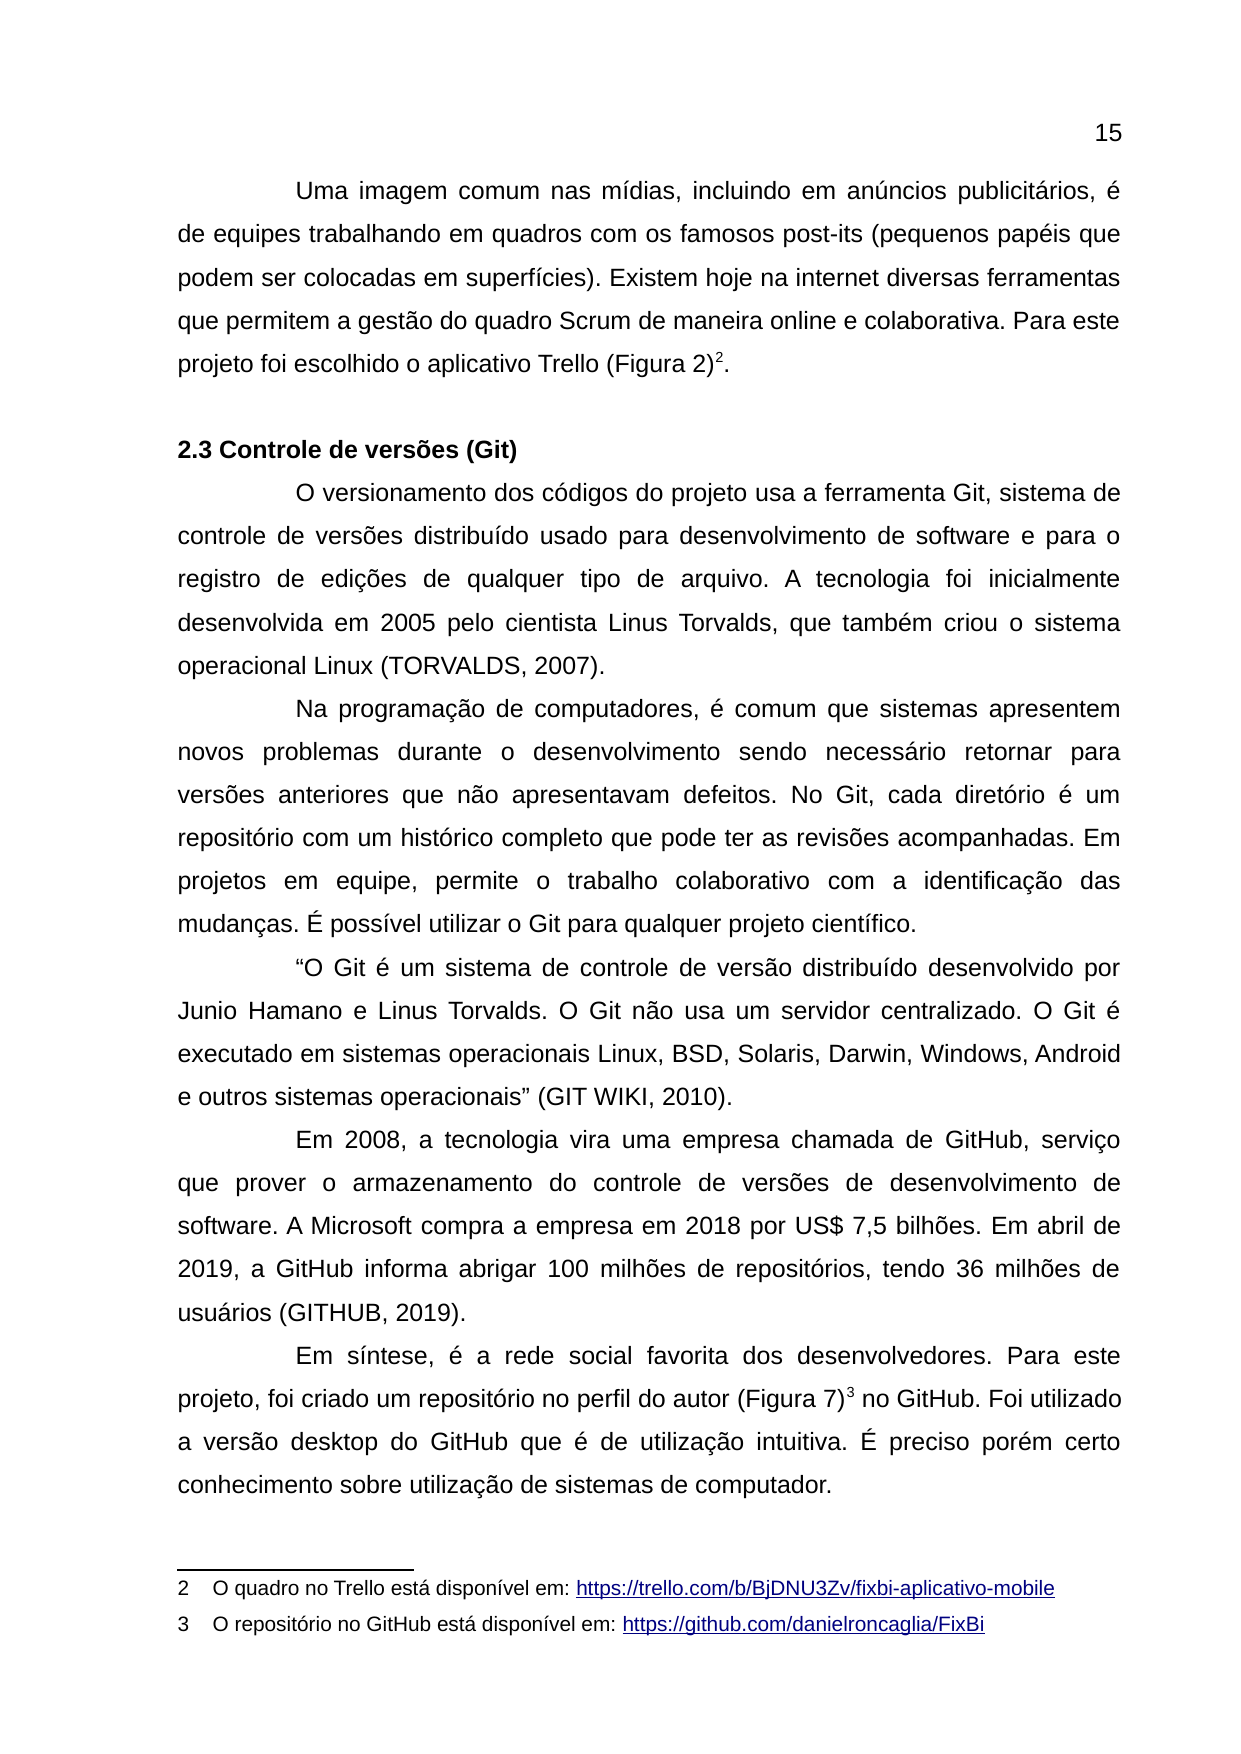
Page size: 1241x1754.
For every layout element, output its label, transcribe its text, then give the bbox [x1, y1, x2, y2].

text Em 2008, a tecnologia vira uma empresa chamada de GitHub, serviço que prover o armazenamento do controle de versões de desenvolvimento de software. A Microsoft compra a empresa em 2018 por US$ 7,5 bilhões. Em abril de 2019, a GitHub informa abrigar 100 milhões de repositórios, tendo 36 milhões de usuários (GITHUB, 2019). [177, 1125, 1122, 1326]
subtitle Controle de versões (Git) [177, 435, 1122, 464]
text “O Git é um sistema de controle de versão distribuído desenvolvido por Junio Hamano e Linus Torvalds. O Git não usa um servidor centralizado. O Git é executado em sistemas operacionais Linux, BSD, Solaris, Darwin, Windows, Android e outros sistemas operacionais” (GIT WIKI, 2010). [177, 953, 1122, 1111]
text O repositório no GitHub está disponível em: https://github.com/danielroncaglia/FixBi [177, 1612, 1122, 1636]
text O versionamento dos códigos do projeto usa a ferramenta Git, sistema de controle de versões distribuído usado para desenvolvimento de software e para o registro de edições de qualquer tipo de arquivo. A tecnologia foi inicialmente desenvolvida em 2005 pelo cientista Linus Torvalds, que também criou o sistema operacional Linux (TORVALDS, 2007). [177, 478, 1122, 679]
text Em síntese, é a rede social favorita dos desenvolvedores. Para este projeto, foi criado um repositório no perfil do autor (Figura 7) no GitHub. Foi utilizado a versão desktop do GitHub que é de utilização intuitiva. É preciso porém certo conhecimento sobre utilização de sistemas de computador. [177, 1341, 1122, 1499]
text Uma imagem comum nas mídias, incluindo em anúncios publicitários, é de equipes trabalhando em quadros com os famosos post-its (pequenos papéis que podem ser colocadas em superfícies). Existem hoje na internet diversas ferramentas que permitem a gestão do quadro Scrum de maneira online e colaborativa. Para este projeto foi escolhido o aplicativo Trello (Figura 2). [177, 176, 1122, 378]
text Na programação de computadores, é comum que sistemas apresentem novos problemas durante o desenvolvimento sendo necessário retornar para versões anteriores que não apresentavam defeitos. No Git, cada diretório é um repositório com um histórico completo que pode ter as revisões acompanhadas. Em projetos em equipe, permite o trabalho colaborativo com a identificação das mudanças. É possível utilizar o Git para qualquer projeto científico. [177, 694, 1122, 938]
text O quadro no Trello está disponível em: https://trello.com/b/BjDNU3Zv/fixbi-aplicativo-mobile [177, 1576, 1122, 1600]
